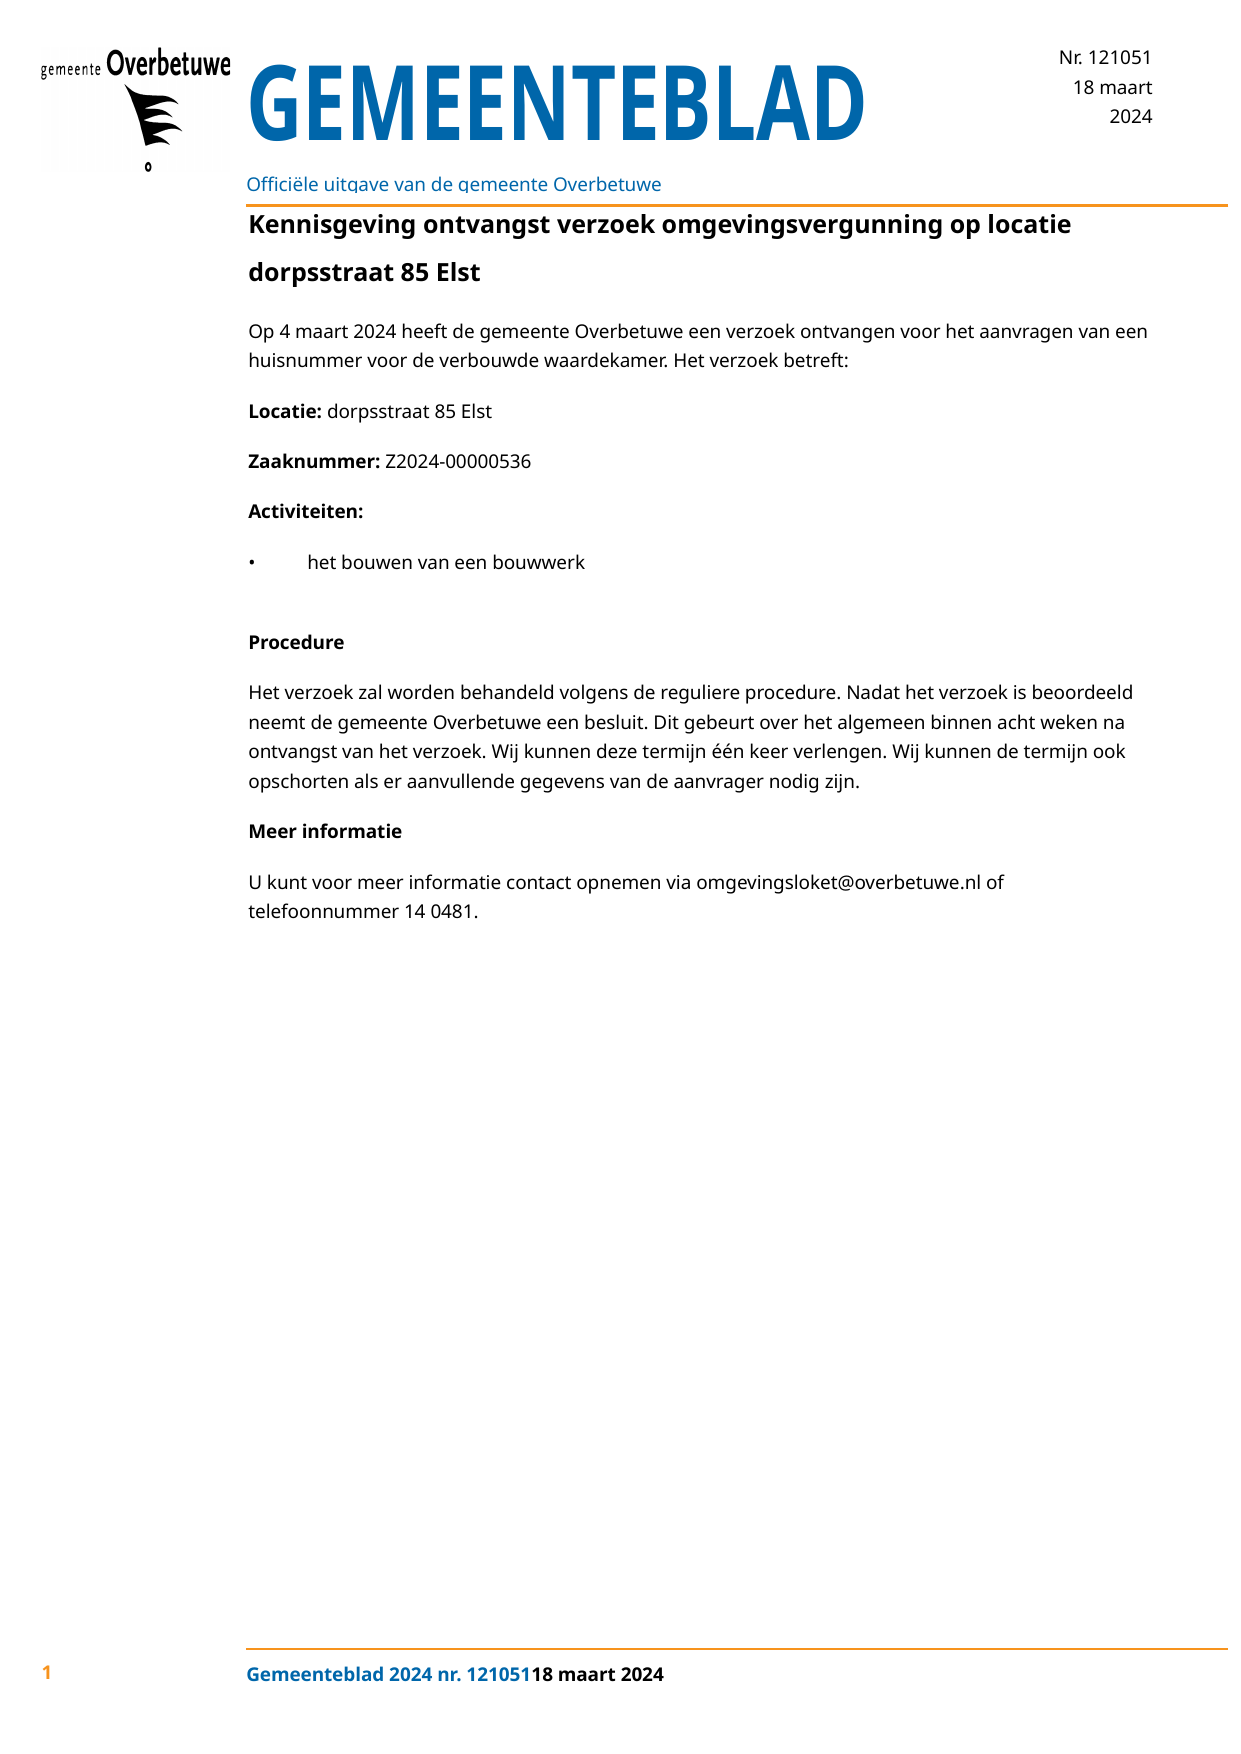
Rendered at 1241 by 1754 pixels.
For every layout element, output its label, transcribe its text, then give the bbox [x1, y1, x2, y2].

text Activiteiten: [248, 499, 1152, 524]
text Het verzoek zal worden behandeld volgens de reguliere procedure. Nadat het verzoek is beoordeeld neemt de gemeente Overbetuwe een besluit. Dit gebeurt over het algemeen binnen acht weken na ontvangst van het verzoek. Wij kunnen deze termijn één keer verlengen. Wij kunnen de termijn ook opschorten als er aanvullende gegevens van de aanvrager nodig zijn. [248, 679, 1152, 794]
text Kennisgeving ontvangst verzoek omgevingsvergunning op locatie dorpsstraat 85 Elst [248, 207, 1152, 288]
list het bouwen van een bouwwerk [248, 549, 1152, 575]
picture [41, 47, 231, 172]
text Meer informatie [248, 819, 1152, 844]
text Locatie: dorpsstraat 85 Elst [248, 398, 1152, 424]
text Zaaknummer: Z2024-00000536 [248, 448, 1152, 474]
text U kunt voor meer informatie contact opnemen via omgevingsloket@overbetuwe.nl of telefoonnummer 14 0481. [248, 869, 1152, 924]
text Op 4 maart 2024 heeft de gemeente Overbetuwe een verzoek ontvangen voor het aanvragen van een huisnummer voor de verbouwde waardekamer. Het verzoek betreft: [248, 318, 1152, 373]
text Procedure [248, 629, 1152, 655]
